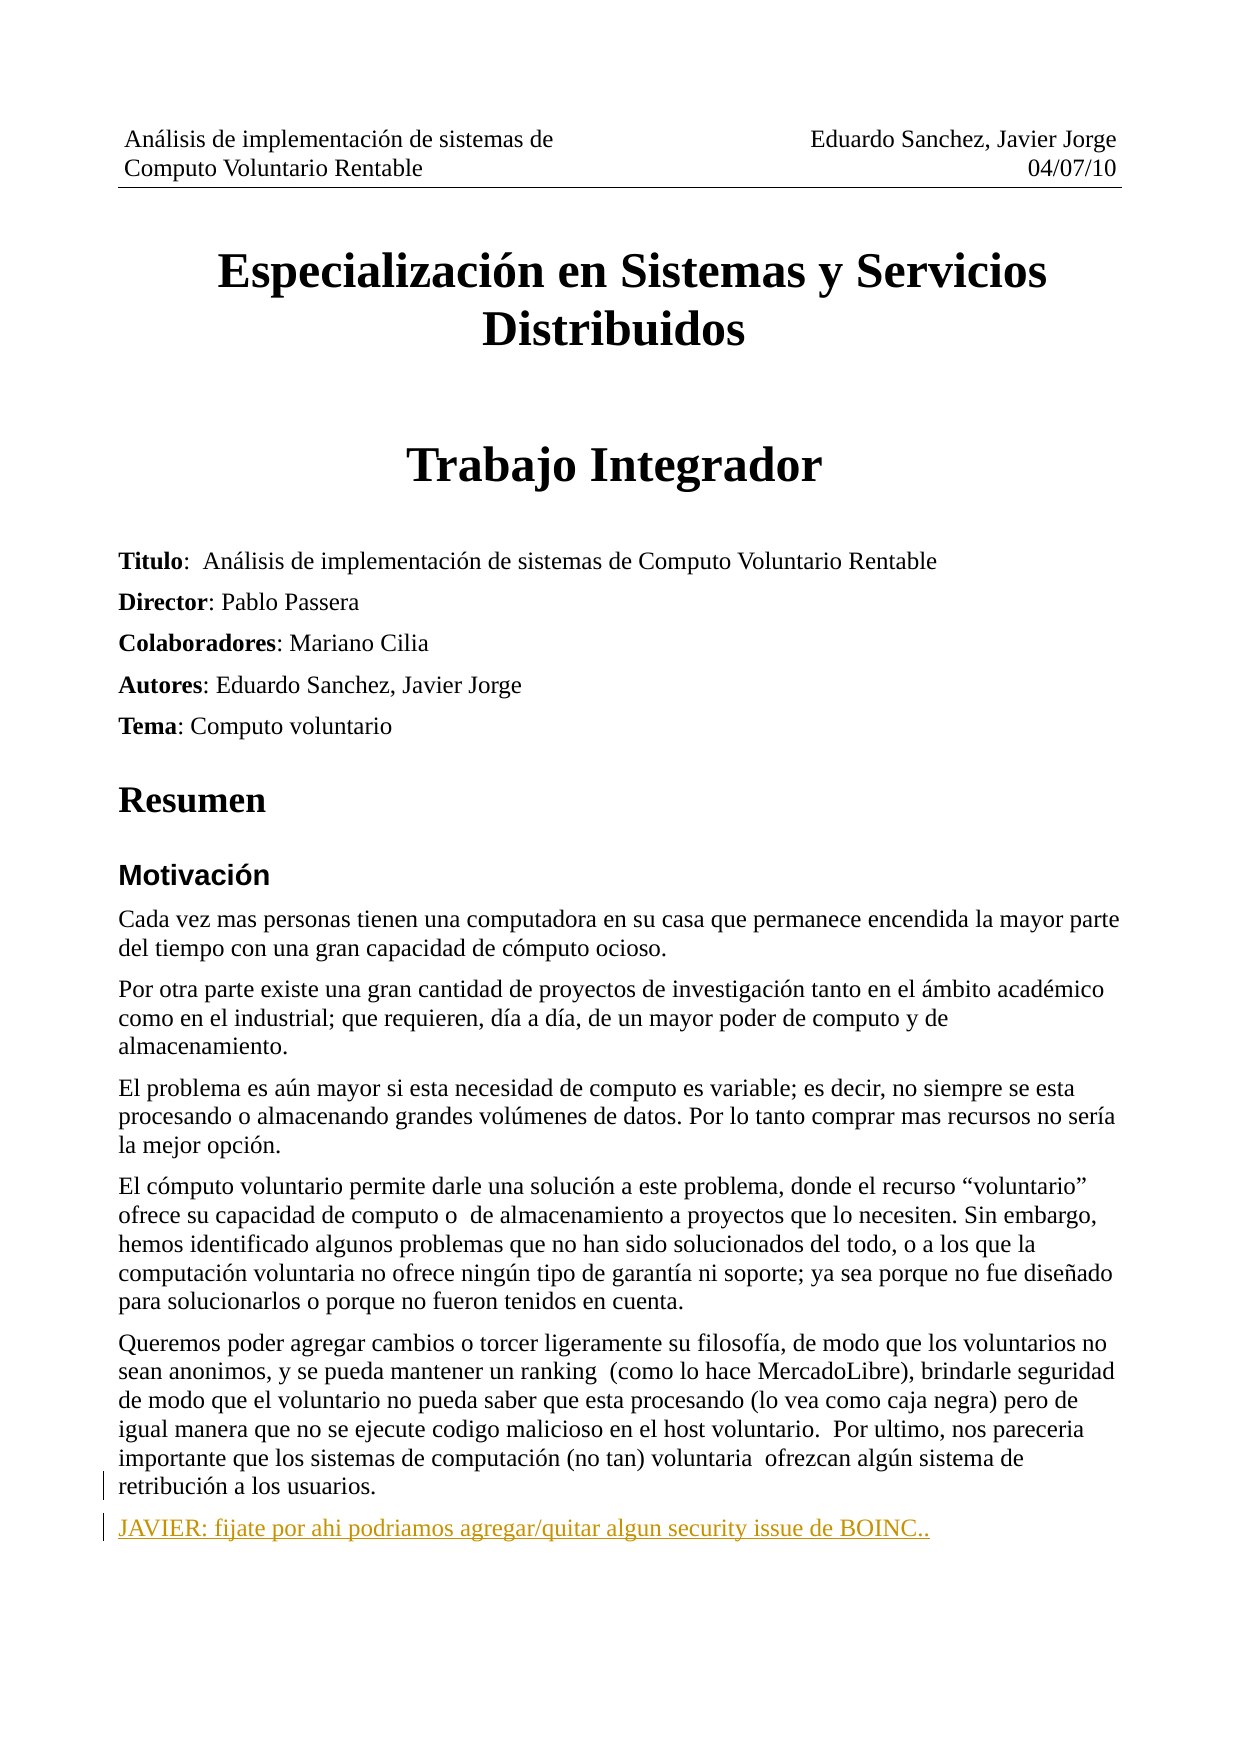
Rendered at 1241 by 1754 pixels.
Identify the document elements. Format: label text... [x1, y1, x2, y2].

text Titulo: Análisis de implementación de sistemas de Computo Voluntario Rentable [118, 546, 1122, 575]
text Director: Pablo Passera [118, 587, 1122, 616]
text Autores: Eduardo Sanchez, Javier Jorge [118, 670, 1122, 698]
text Por otra parte existe una gran cantidad de proyectos de investigación tanto en el ámbito académico como en el industrial; que requieren, día a día, de un mayor poder de computo y de almacenamiento. [118, 974, 1122, 1060]
subtitle Trabajo Integrador [118, 435, 1122, 492]
text Colaboradores: Mariano Cilia [118, 628, 1122, 657]
subtitle Resumen [118, 777, 1122, 820]
subtitle Especialización en Sistemas y Servicios Distribuidos [118, 241, 1122, 356]
text El problema es aún mayor si esta necesidad de computo es variable; es decir, no siempre se esta procesando o almacenando grandes volúmenes de datos. Por lo tanto comprar mas recursos no sería la mejor opción. [118, 1073, 1122, 1159]
subtitle Motivación [118, 858, 1122, 891]
text Tema: Computo voluntario [118, 711, 1122, 740]
text El cómputo voluntario permite darle una solución a este problema, donde el recurso “voluntario” ofrece su capacidad de computo o de almacenamiento a proyectos que lo necesiten. Sin embargo, hemos identificado algunos problemas que no han sido solucionados del todo, o a los que la computación voluntaria no ofrece ningún tipo de garantía ni soporte; ya sea porque no fue diseñado para solucionarlos o porque no fueron tenidos en cuenta. [118, 1171, 1122, 1315]
text Cada vez mas personas tienen una computadora en su casa que permanece encendida la mayor parte del tiempo con una gran capacidad de cómputo ocioso. [118, 904, 1122, 961]
text Queremos poder agregar cambios o torcer ligeramente su filosofía, de modo que los voluntarios no sean anonimos, y se pueda mantener un ranking (como lo hace MercadoLibre), brindarle seguridad de modo que el voluntario no pueda saber que esta procesando (lo vea como caja negra) pero de igual manera que no se ejecute codigo malicioso en el host voluntario. Por ultimo, nos pareceria importante que los sistemas de computación (no tan) voluntaria ofrezcan algún sistema de retribución a los usuarios. [118, 1328, 1122, 1500]
text JAVIER: fijate por ahi podriamos agregar/quitar algun security issue de BOINC.. [118, 1513, 1122, 1541]
